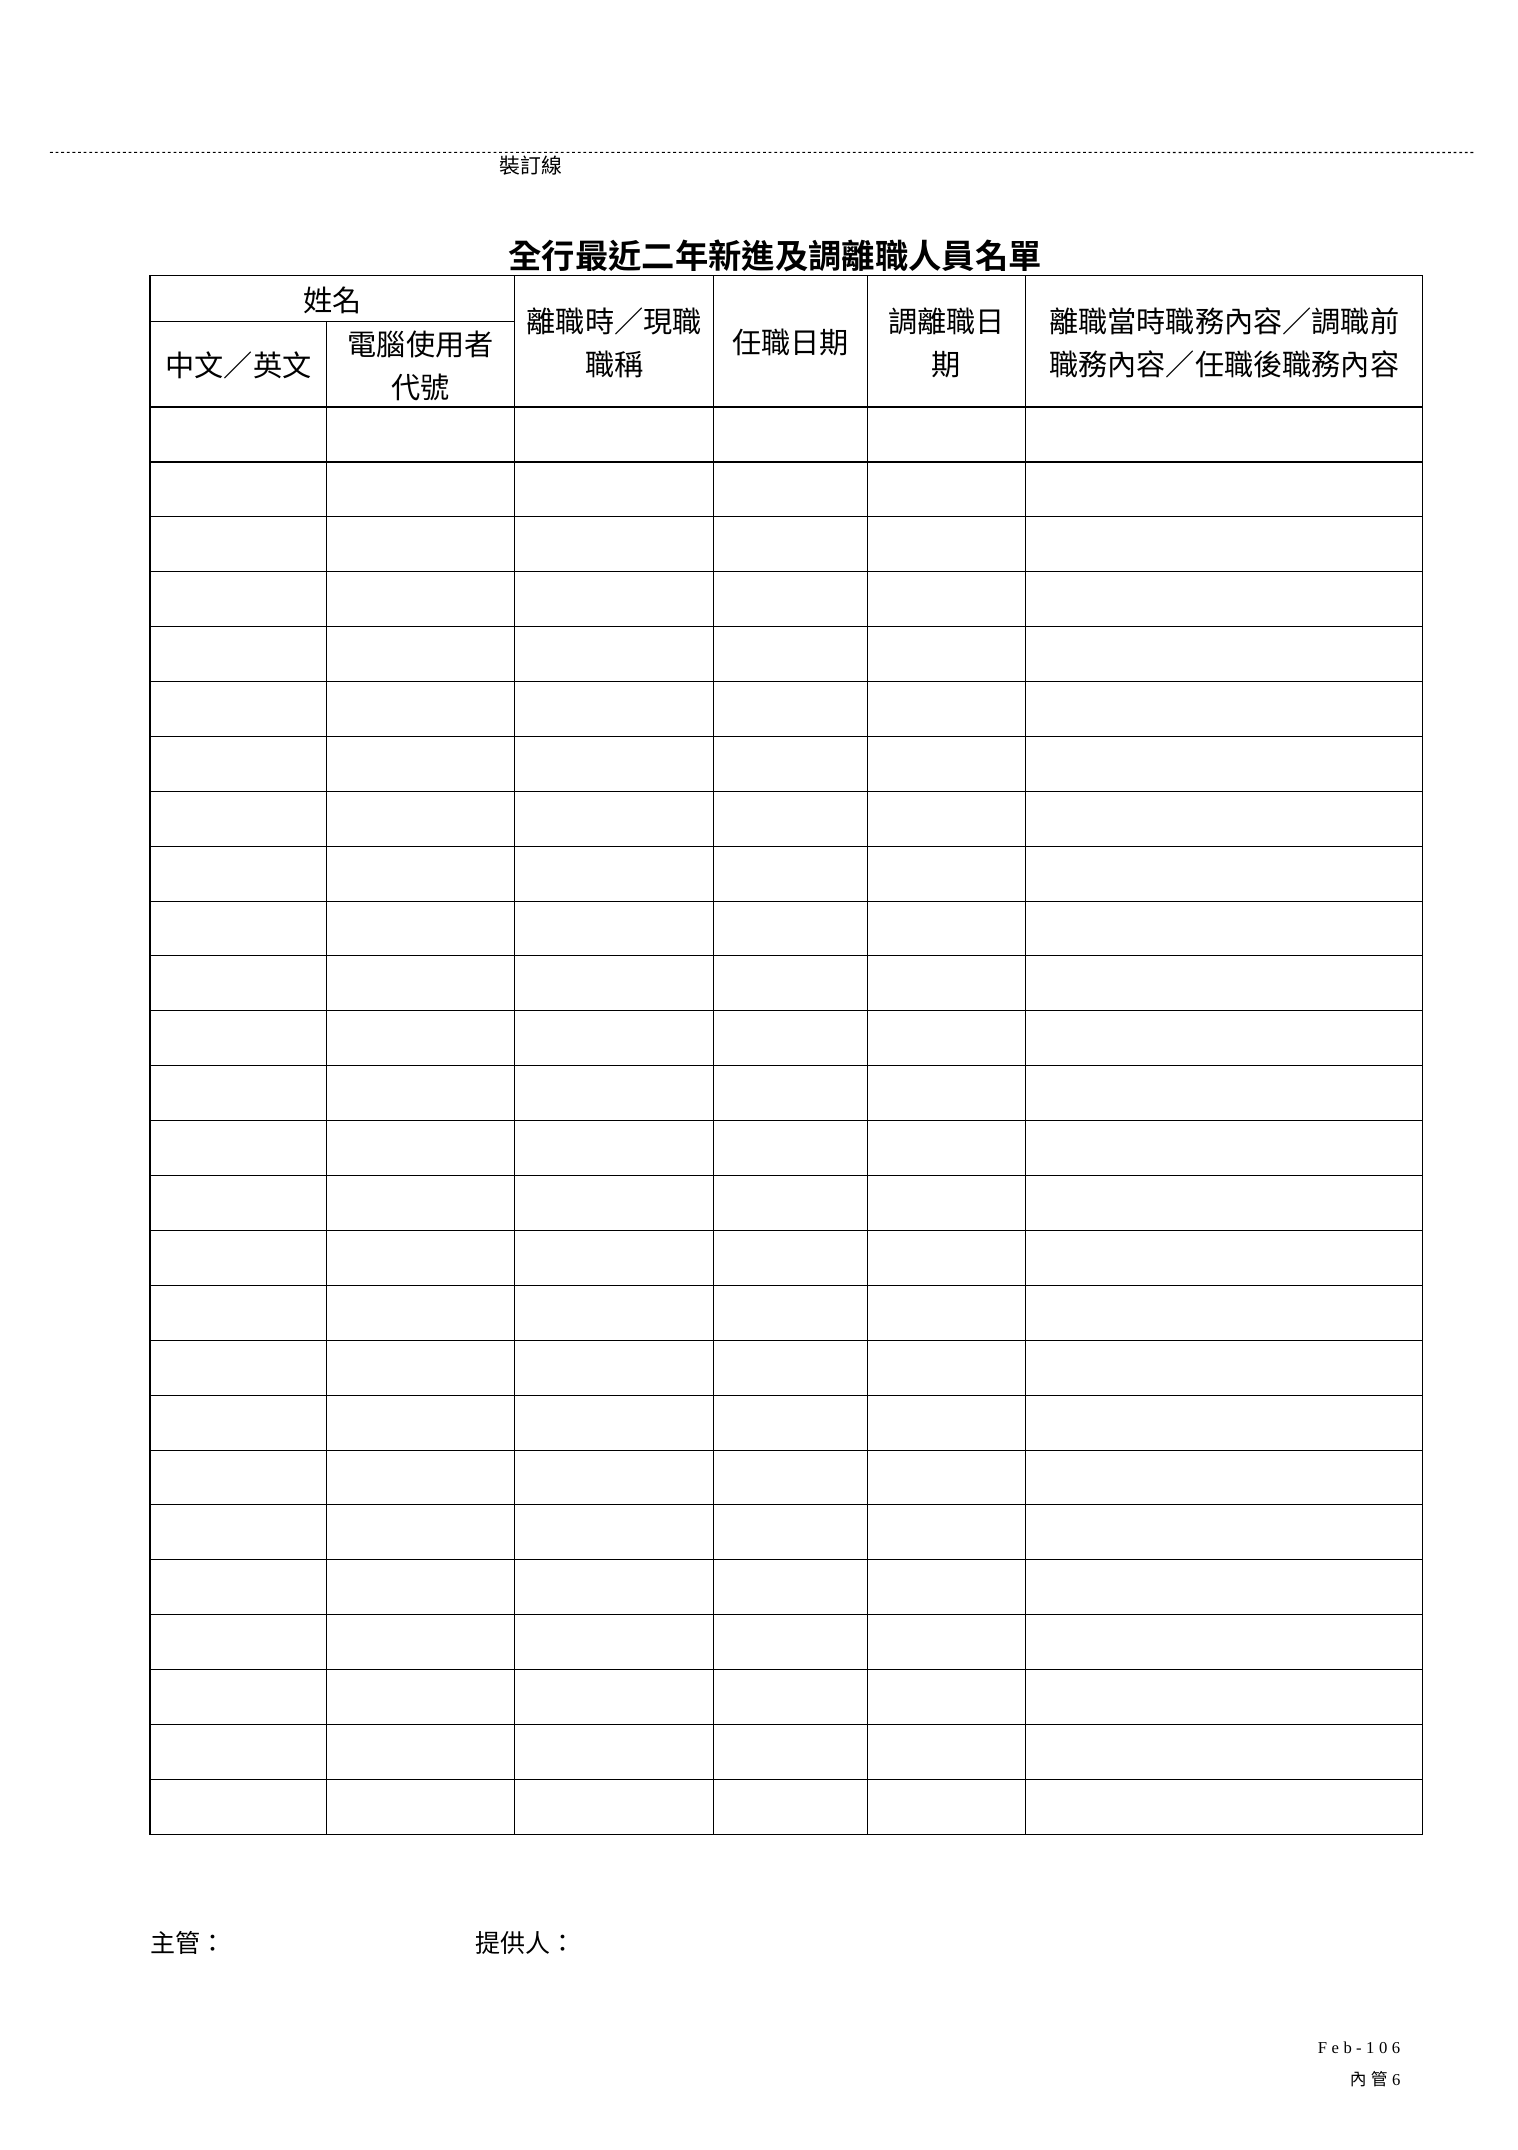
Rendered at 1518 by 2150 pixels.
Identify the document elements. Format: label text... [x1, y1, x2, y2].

table_cell [714, 1011, 867, 1065]
table_cell [868, 1670, 1025, 1724]
table_cell [1026, 1286, 1422, 1340]
table_cell [1026, 572, 1422, 626]
table_cell [1026, 847, 1422, 901]
table_cell [1026, 463, 1422, 516]
table_cell [714, 517, 867, 571]
table_cell [714, 902, 867, 955]
table_cell [714, 1670, 867, 1724]
table_header 任職日期 [714, 276, 867, 406]
table_cell [868, 1451, 1025, 1504]
table_cell [714, 1615, 867, 1669]
table_cell [714, 737, 867, 791]
table_cell [151, 1341, 326, 1394]
table_cell [151, 1505, 326, 1559]
table_cell [1026, 902, 1422, 955]
table_cell [714, 1066, 867, 1120]
table_cell [327, 408, 514, 461]
table_cell [151, 737, 326, 791]
table_cell [151, 1121, 326, 1175]
table_cell [327, 463, 514, 516]
table_cell [1026, 1725, 1422, 1779]
table_cell [515, 1670, 713, 1724]
table_cell [515, 1231, 713, 1285]
table_cell [327, 627, 514, 681]
table_cell [868, 1725, 1025, 1779]
table_cell [327, 1670, 514, 1724]
table_cell [515, 1341, 713, 1394]
table_cell [714, 1396, 867, 1449]
table_cell [151, 1396, 326, 1449]
table_cell [151, 1451, 326, 1504]
table_cell [327, 1725, 514, 1779]
table_cell [515, 1011, 713, 1065]
table_cell [714, 627, 867, 681]
table_cell [327, 847, 514, 901]
table_cell [151, 792, 326, 846]
table_cell [714, 572, 867, 626]
table_cell [714, 1121, 867, 1175]
table_cell [151, 1725, 326, 1779]
table_cell [1026, 1560, 1422, 1614]
table_cell [714, 1505, 867, 1559]
table_cell [327, 1451, 514, 1504]
table_cell [868, 1066, 1025, 1120]
table_cell [327, 1560, 514, 1614]
table_cell [515, 902, 713, 955]
table_cell [327, 1341, 514, 1394]
table_cell [515, 1121, 713, 1175]
table_cell [1026, 1396, 1422, 1449]
table_cell [151, 1011, 326, 1065]
table_cell [151, 517, 326, 571]
table_cell [1026, 792, 1422, 846]
table_cell [151, 1615, 326, 1669]
table_cell [151, 956, 326, 1010]
table_cell [868, 1231, 1025, 1285]
table_cell [151, 1286, 326, 1340]
table_cell [327, 792, 514, 846]
table_header 調離職日期 [868, 276, 1025, 406]
table_cell [151, 1670, 326, 1724]
table_cell [151, 1066, 326, 1120]
table_cell [151, 1560, 326, 1614]
table_cell [327, 1286, 514, 1340]
table_cell [327, 572, 514, 626]
table_cell [515, 1780, 713, 1834]
table_cell [515, 847, 713, 901]
table_cell [1026, 1011, 1422, 1065]
table_cell [1026, 408, 1422, 461]
table_cell [151, 847, 326, 901]
table_cell [515, 792, 713, 846]
text 全行最近二年新進及調離職人員名單 [150, 212, 1400, 275]
table_cell [515, 956, 713, 1010]
table_cell [151, 572, 326, 626]
table_cell [1026, 1505, 1422, 1559]
table_cell [714, 956, 867, 1010]
table_cell [868, 1121, 1025, 1175]
table_cell [151, 902, 326, 955]
table_cell [1026, 1615, 1422, 1669]
table_header 離職當時職務內容／調職前職務內容／任職後職務內容 [1026, 276, 1422, 406]
table_cell [1026, 627, 1422, 681]
table_cell [1026, 1780, 1422, 1834]
table_cell [714, 1725, 867, 1779]
table_cell [868, 1176, 1025, 1230]
table_cell 中文／英文 [151, 322, 326, 406]
table_cell [868, 463, 1025, 516]
table_cell [714, 1560, 867, 1614]
table_header 離職時／現職職稱 [515, 276, 713, 406]
table_cell [1026, 1341, 1422, 1394]
table_cell [868, 1286, 1025, 1340]
table_header 姓名 [151, 276, 514, 321]
table_cell [515, 1451, 713, 1504]
table_cell [327, 737, 514, 791]
table_cell [327, 1780, 514, 1834]
table_cell [868, 682, 1025, 736]
table_cell [714, 463, 867, 516]
table_cell [327, 956, 514, 1010]
table_cell [714, 682, 867, 736]
table_cell [1026, 1121, 1422, 1175]
table_cell [151, 463, 326, 516]
table_cell [714, 792, 867, 846]
table_cell [868, 956, 1025, 1010]
table_cell [327, 1615, 514, 1669]
table_cell [1026, 517, 1422, 571]
table_cell [1026, 737, 1422, 791]
table_cell [151, 1176, 326, 1230]
table_cell [868, 1505, 1025, 1559]
table_cell [714, 1231, 867, 1285]
table_cell [868, 737, 1025, 791]
table_cell [868, 902, 1025, 955]
table_cell [714, 408, 867, 461]
table_cell 電腦使用者 代號 [327, 322, 514, 406]
table_cell [868, 1780, 1025, 1834]
table_cell [515, 1560, 713, 1614]
table_cell [714, 1780, 867, 1834]
table_cell [714, 1341, 867, 1394]
table_cell [515, 1615, 713, 1669]
table_cell [1026, 1066, 1422, 1120]
table_cell [151, 682, 326, 736]
table_cell [515, 1176, 713, 1230]
table_cell [515, 1725, 713, 1779]
table_cell [868, 627, 1025, 681]
table_cell [515, 517, 713, 571]
table_cell [515, 682, 713, 736]
table_cell [1026, 682, 1422, 736]
table_cell [151, 408, 326, 461]
table_cell [515, 1066, 713, 1120]
table_cell [1026, 1451, 1422, 1504]
table_cell [515, 463, 713, 516]
table_cell [868, 1341, 1025, 1394]
table_cell [327, 682, 514, 736]
table_cell [327, 1396, 514, 1449]
table_cell [714, 1451, 867, 1504]
table_cell [515, 1396, 713, 1449]
table_cell [1026, 1670, 1422, 1724]
table_cell [327, 1505, 514, 1559]
table_cell [515, 1505, 713, 1559]
table_cell [327, 1011, 514, 1065]
table_cell [1026, 956, 1422, 1010]
table_cell [868, 1011, 1025, 1065]
text 主管： 提供人： [150, 1900, 1400, 1962]
table_cell [327, 1066, 514, 1120]
table_cell [868, 792, 1025, 846]
table_cell [327, 517, 514, 571]
table_cell [1026, 1176, 1422, 1230]
table_cell [868, 1396, 1025, 1449]
table_cell [868, 1615, 1025, 1669]
table_cell [151, 627, 326, 681]
table_cell [327, 1176, 514, 1230]
table_cell [868, 847, 1025, 901]
table_cell [515, 1286, 713, 1340]
table_cell [327, 1121, 514, 1175]
table_cell [868, 572, 1025, 626]
table_cell [714, 847, 867, 901]
table_cell [327, 1231, 514, 1285]
table_cell [515, 572, 713, 626]
table_cell [714, 1176, 867, 1230]
table_cell [327, 902, 514, 955]
table_cell [714, 1286, 867, 1340]
table_cell [868, 517, 1025, 571]
table_cell [151, 1780, 326, 1834]
table_cell [515, 627, 713, 681]
table_cell [868, 408, 1025, 461]
table_cell [868, 1560, 1025, 1614]
table_cell [515, 408, 713, 461]
table_cell [151, 1231, 326, 1285]
table_cell [515, 737, 713, 791]
table_cell [1026, 1231, 1422, 1285]
